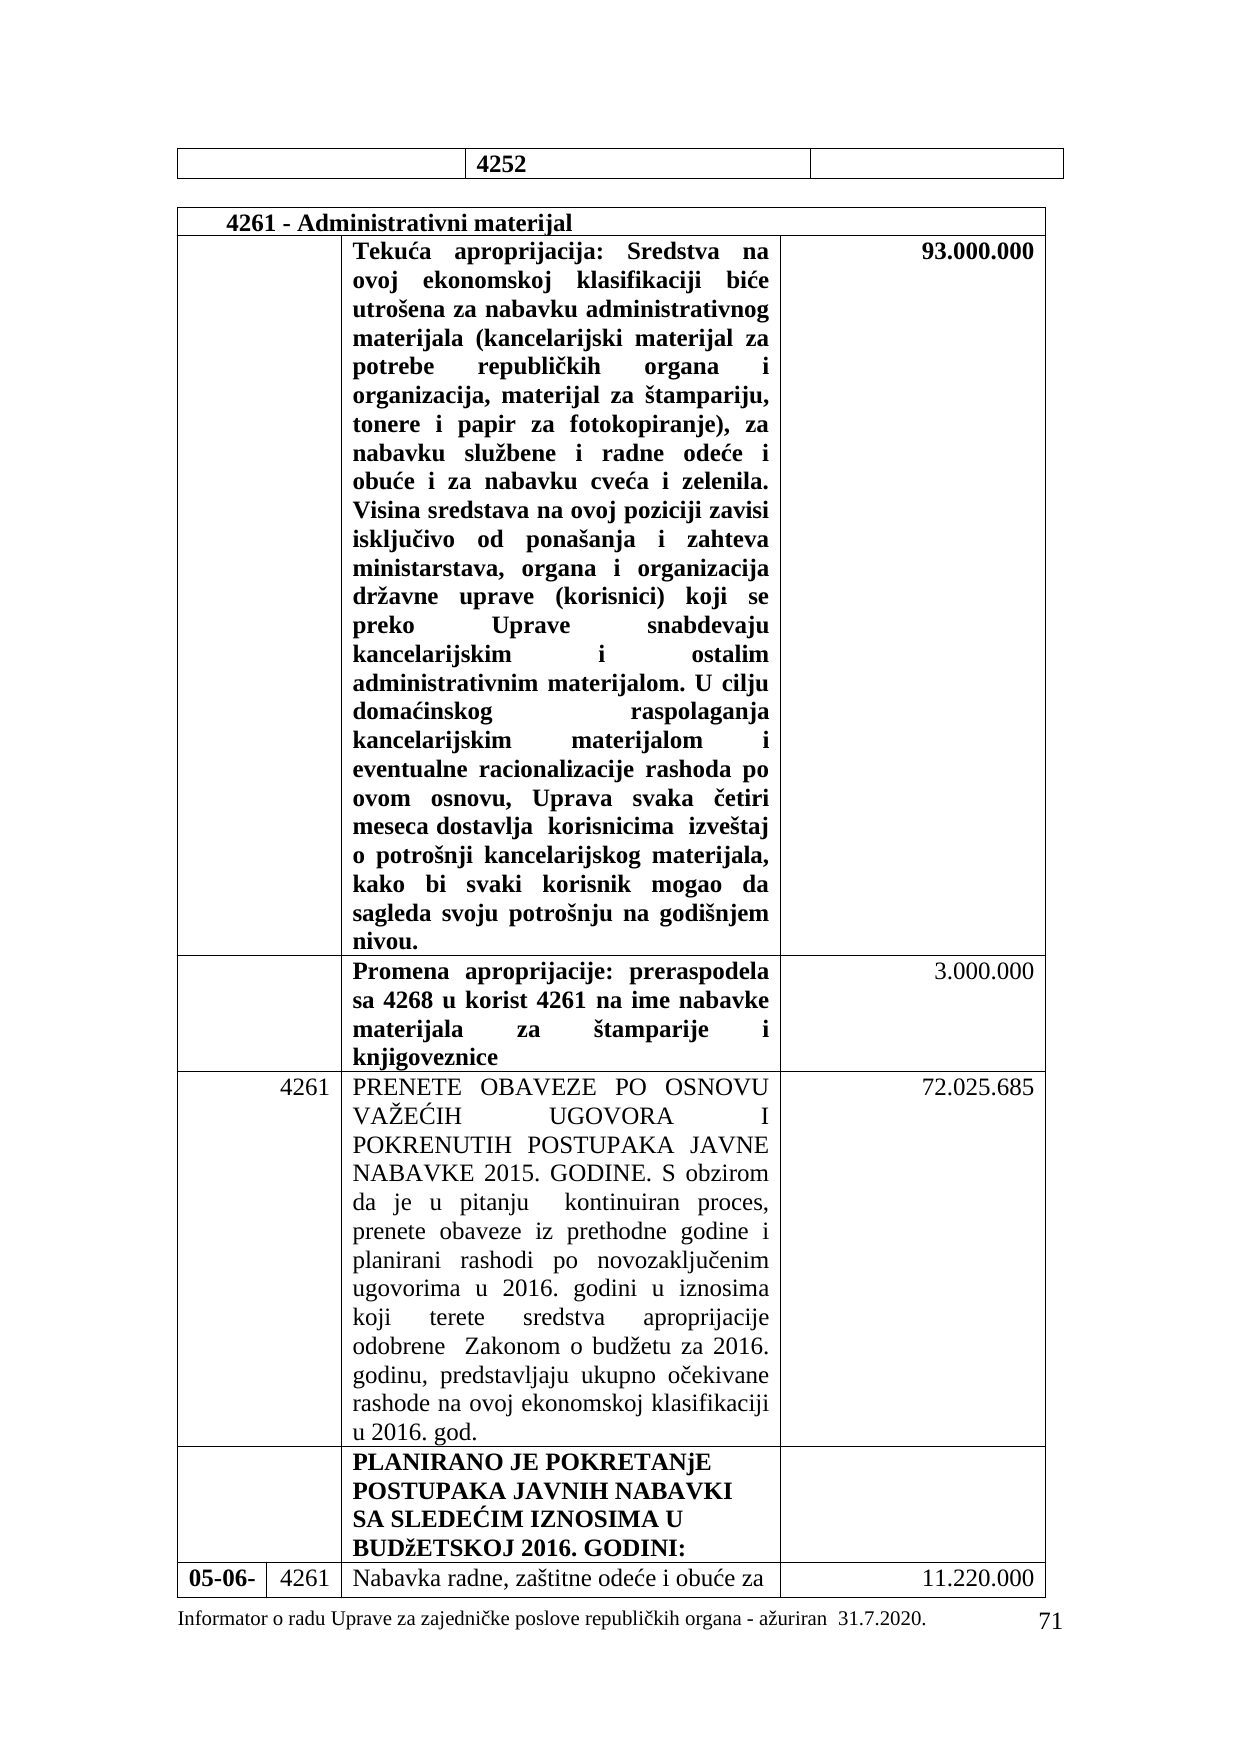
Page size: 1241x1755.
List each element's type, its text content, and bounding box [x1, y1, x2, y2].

table_cell [781, 1447, 1045, 1562]
table_cell PLANIRANO JE POKRETANјE POSTUPAKA JAVNIH NABAVKI SA SLEDEĆIM IZNOSIMA U BUDžETSKOJ 2016. GODINI: [342, 1447, 780, 1562]
table_cell 05-06- [178, 1563, 266, 1597]
table_cell [178, 956, 341, 1071]
table_cell Promena aproprijacije: preraspodela sa 4268 u korist 4261 na ime nabavke materijala za štamparije i knjigoveznice [342, 956, 780, 1071]
table_cell 72.025.685 [781, 1072, 1045, 1446]
table_cell [178, 1447, 341, 1562]
table_header 4261 - Administrativni materijal [178, 208, 1045, 235]
table_cell 3.000.000 [781, 956, 1045, 1071]
table_cell PRENETE OBAVEZE PO OSNOVU VAŽEĆIH UGOVORA I POKRENUTIH POSTUPAKA JAVNE NABAVKE 2015. GODINE. S obzirom da je u pitanju kontinuiran proces, prenete obaveze iz prethodne godine i planirani rashodi po novozaklјučenim ugovorima u 2016. godini u iznosima koji terete sredstva aproprijacije odobrene Zakonom o budžetu za 2016. godinu, predstavlјaju ukupno očekivane rashode na ovoj ekonomskoj klasifikaciji u 2016. god. [342, 1072, 780, 1446]
table_cell 11.220.000 [781, 1563, 1045, 1597]
table_cell 4252 [466, 149, 810, 177]
table_cell 93.000.000 [781, 236, 1045, 955]
table_cell Nabavka radne, zaštitne odeće i obuće za [342, 1563, 780, 1597]
table_cell 4261 [178, 1072, 341, 1446]
table_cell [178, 149, 465, 177]
table_cell 4261 [267, 1563, 341, 1597]
table_cell [178, 236, 341, 955]
table_cell [811, 149, 1063, 177]
table_cell Tekuća aproprijacija: Sredstva na ovoj ekonomskoj klasifikaciji biće utrošena za nabavku administrativnog materijala (kancelarijski materijal za potrebe republičkih organa i organizacija, materijal za štampariju, tonere i papir za fotokopiranje), za nabavku službene i radne odeće i obuće i za nabavku cveća i zelenila. Visina sredstava na ovoj poziciji zavisi isklјučivo od ponašanja i zahteva ministarstava, organa i organizacija državne uprave (korisnici) koji se preko Uprave snabdevaju kancelarijskim i ostalim administrativnim materijalom. U cilјu domaćinskog raspolaganja kancelarijskim materijalom i eventualne racionalizacije rashoda po ovom osnovu, Uprava svaka četiri meseca dostavlјa korisnicima izveštaj o potrošnji kancelarijskog materijala, kako bi svaki korisnik mogao da sagleda svoju potrošnju na godišnjem nivou. [342, 236, 780, 955]
